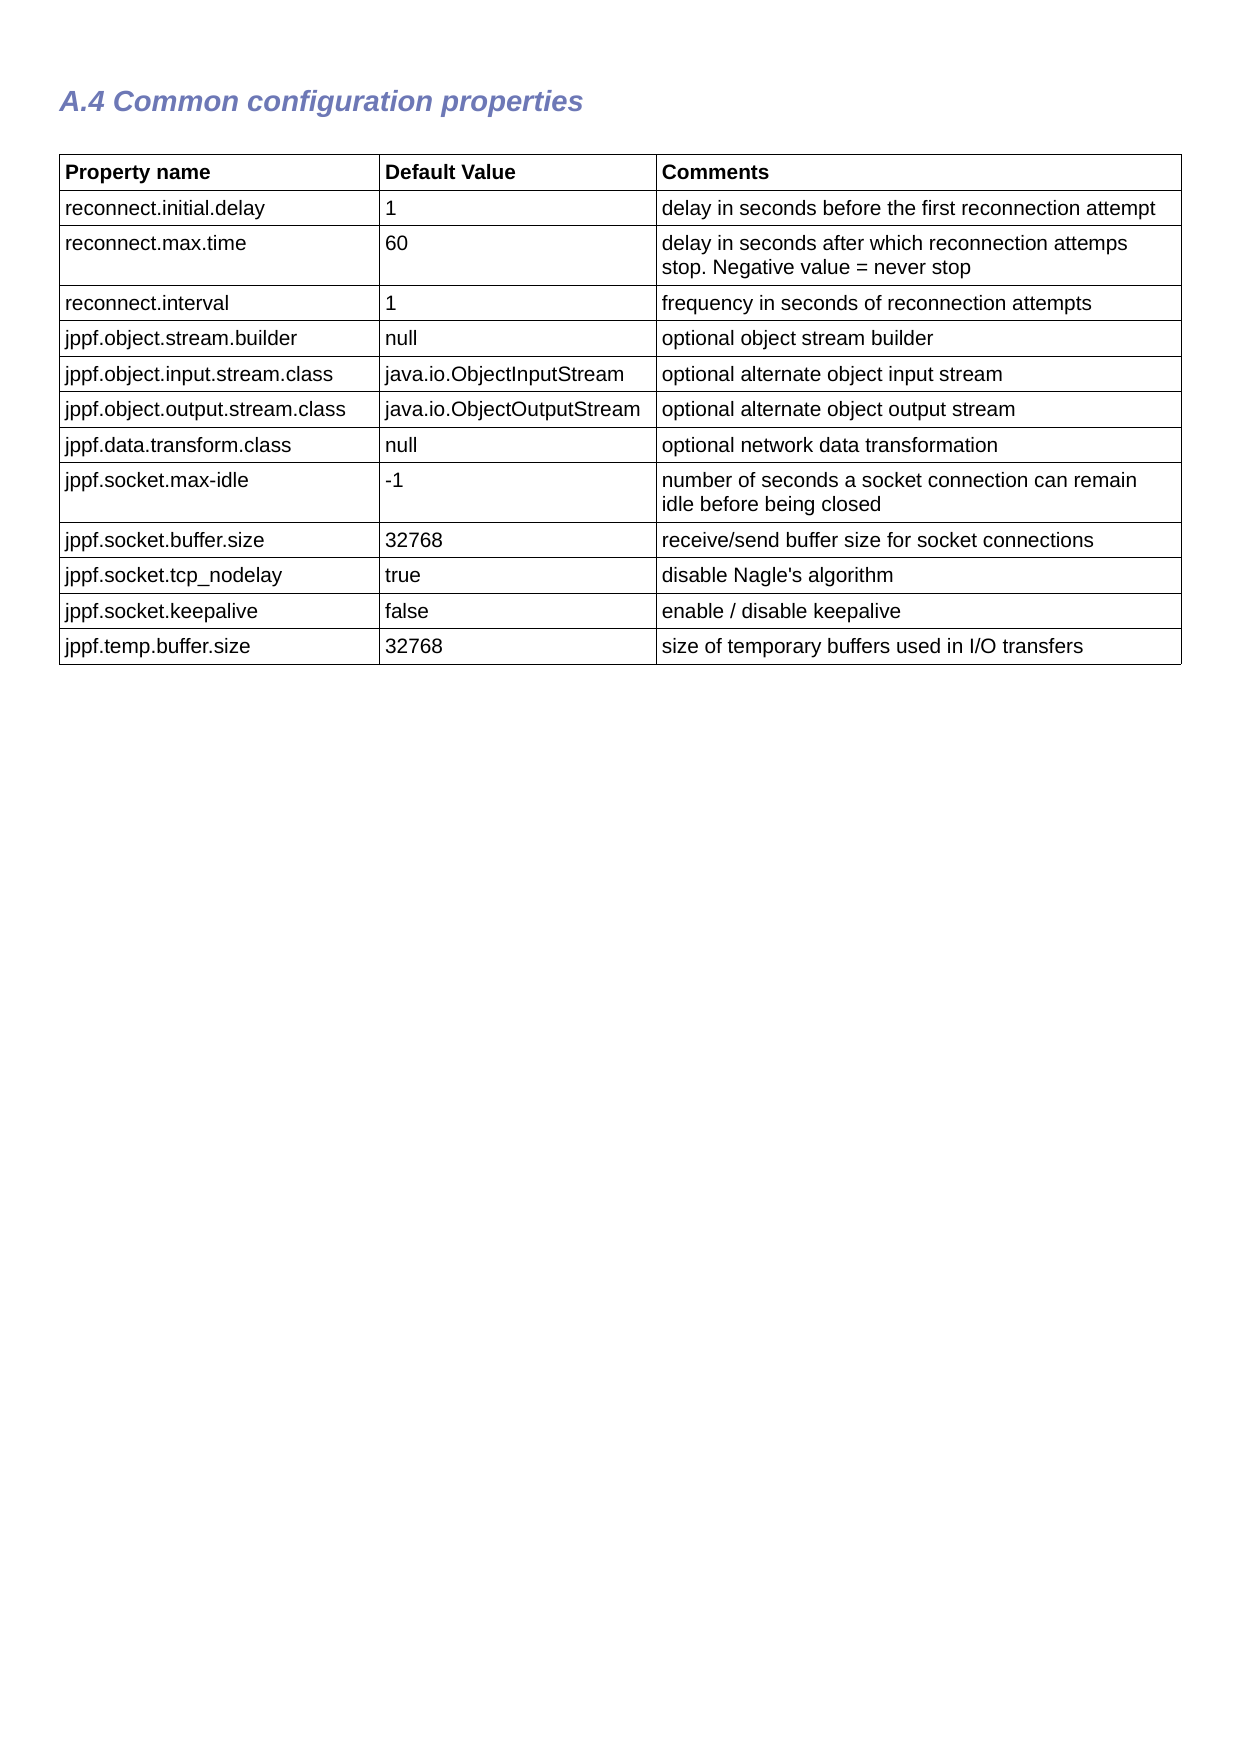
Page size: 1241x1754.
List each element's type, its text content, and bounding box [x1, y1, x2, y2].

table_cell size of temporary buffers used in I/O transfers [657, 629, 1181, 664]
table_cell jppf.data.transform.class [60, 428, 379, 462]
table_cell disable Nagle's algorithm [657, 558, 1181, 593]
table_cell jppf.object.output.stream.class [60, 392, 379, 427]
table_cell optional object stream builder [657, 321, 1181, 356]
table_cell null [380, 428, 656, 462]
table_cell enable / disable keepalive [657, 594, 1181, 628]
table_cell jppf.socket.buffer.size [60, 523, 379, 557]
table_cell 32768 [380, 629, 656, 664]
table_cell reconnect.initial.delay [60, 191, 379, 225]
table_cell delay in seconds before the first reconnection attempt [657, 191, 1181, 225]
table_cell false [380, 594, 656, 628]
table_cell 32768 [380, 523, 656, 557]
table_cell 1 [380, 286, 656, 320]
table_cell frequency in seconds of reconnection attempts [657, 286, 1181, 320]
table_cell 60 [380, 226, 656, 284]
table_cell jppf.object.stream.builder [60, 321, 379, 356]
subtitle Common configuration properties [59, 84, 1181, 118]
table_cell jppf.socket.keepalive [60, 594, 379, 628]
table_cell reconnect.interval [60, 286, 379, 320]
table_cell reconnect.max.time [60, 226, 379, 284]
table_cell receive/send buffer size for socket connections [657, 523, 1181, 557]
table_cell optional alternate object output stream [657, 392, 1181, 427]
table_header Default Value [380, 155, 656, 189]
table_cell null [380, 321, 656, 356]
table_cell java.io.ObjectOutputStream [380, 392, 656, 427]
table_cell delay in seconds after which reconnection attemps stop. Negative value = never stop [657, 226, 1181, 284]
table_cell -1 [380, 463, 656, 522]
table_cell jppf.socket.max-idle [60, 463, 379, 522]
table_cell 1 [380, 191, 656, 225]
table_header Property name [60, 155, 379, 189]
table_cell jppf.socket.tcp_nodelay [60, 558, 379, 593]
table_cell number of seconds a socket connection can remain idle before being closed [657, 463, 1181, 522]
table_header Comments [657, 155, 1181, 189]
table_cell true [380, 558, 656, 593]
table_cell optional alternate object input stream [657, 357, 1181, 391]
table_cell optional network data transformation [657, 428, 1181, 462]
table_cell jppf.temp.buffer.size [60, 629, 379, 664]
table_cell jppf.object.input.stream.class [60, 357, 379, 391]
table_cell java.io.ObjectInputStream [380, 357, 656, 391]
